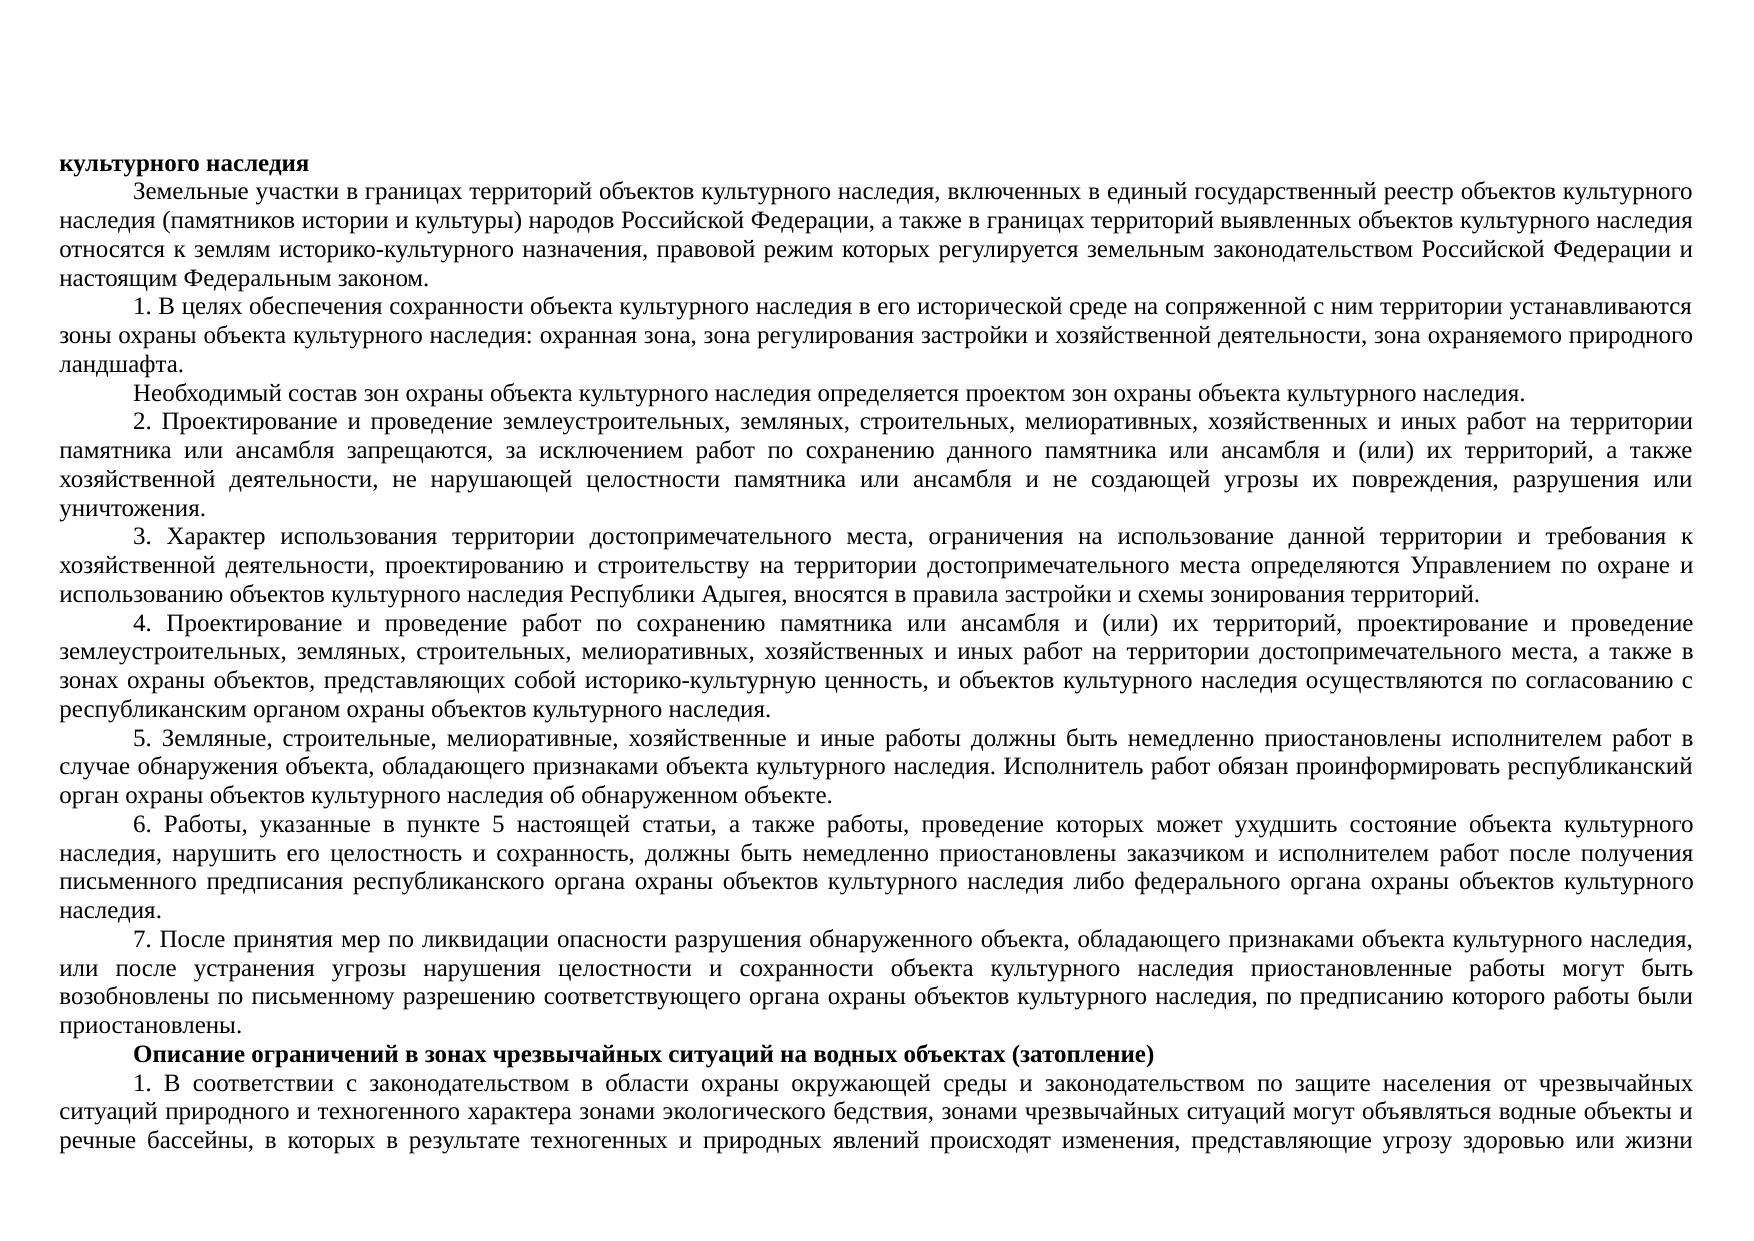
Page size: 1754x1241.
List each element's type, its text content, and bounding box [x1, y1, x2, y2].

text Необходимый состав зон охраны объекта культурного наследия определяется проектом зон охраны объекта культурного наследия. [59, 378, 1695, 406]
text 4. Проектирование и проведение работ по сохранению памятника или ансамбля и (или) их территорий, проектирование и проведение землеустроительных, земляных, строительных, мелиоративных, хозяйственных и иных работ на территории достопримечательного места, а также в зонах охраны объектов, представляющих собой историко-культурную ценность, и объектов культурного наследия осуществляются по согласованию с республиканским органом охраны объектов культурного наследия. [59, 608, 1695, 723]
text 7. После принятия мер по ликвидации опасности разрушения обнаруженного объекта, обладающего признаками объекта культурного наследия, или после устранения угрозы нарушения целостности и сохранности объекта культурного наследия приостановленные работы могут быть возобновлены по письменному разрешению соответствующего органа охраны объектов культурного наследия, по предписанию которого работы были приостановлены. [59, 924, 1695, 1039]
text 1. В целях обеспечения сохранности объекта культурного наследия в его исторической среде на сопряженной с ним территории устанавливаются зоны охраны объекта культурного наследия: охранная зона, зона регулирования застройки и хозяйственной деятельности, зона охраняемого природного ландшафта. [59, 291, 1695, 378]
text 5. Земляные, строительные, мелиоративные, хозяйственные и иные работы должны быть немедленно приостановлены исполнителем работ в случае обнаружения объекта, обладающего признаками объекта культурного наследия. Исполнитель работ обязан проинформировать республиканский орган охраны объектов культурного наследия об обнаруженном объекте. [59, 723, 1695, 809]
text 2. Проектирование и проведение землеустроительных, земляных, строительных, мелиоративных, хозяйственных и иных работ на территории памятника или ансамбля запрещаются, за исключением работ по сохранению данного памятника или ансамбля и (или) их территорий, а также хозяйственной деятельности, не нарушающей целостности памятника или ансамбля и не создающей угрозы их повреждения, разрушения или уничтожения. [59, 406, 1695, 521]
text культурного наследия [59, 148, 1695, 176]
text Земельные участки в границах территорий объектов культурного наследия, включенных в единый государственный реестр объектов культурного наследия (памятников истории и культуры) народов Российской Федерации, а также в границах территорий выявленных объектов культурного наследия относятся к землям историко-культурного назначения, правовой режим которых регулируется земельным законодательством Российской Федерации и настоящим Федеральным законом. [59, 176, 1695, 291]
text 6. Работы, указанные в пункте 5 настоящей статьи, а также работы, проведение которых может ухудшить состояние объекта культурного наследия, нарушить его целостность и сохранность, должны быть немедленно приостановлены заказчиком и исполнителем работ после получения письменного предписания республиканского органа охраны объектов культурного наследия либо федерального органа охраны объектов культурного наследия. [59, 809, 1695, 924]
text 1. В соответствии с законодательством в области охраны окружающей среды и законодательством по защите населения от чрезвычайных ситуаций природного и техногенного характера зонами экологического бедствия, зонами чрезвычайных ситуаций могут объявляться водные объекты и речные бассейны, в которых в результате техногенных и природных явлений происходят изменения, представляющие угрозу здоровью или жизни [59, 1068, 1695, 1154]
text Описание ограничений в зонах чрезвычайных ситуаций на водных объектах (затопление) [59, 1039, 1695, 1068]
text 3. Характер использования территории достопримечательного места, ограничения на использование данной территории и требования к хозяйственной деятельности, проектированию и строительству на территории достопримечательного места определяются Управлением по охране и использованию объектов культурного наследия Республики Адыгея, вносятся в правила застройки и схемы зонирования территорий. [59, 521, 1695, 608]
